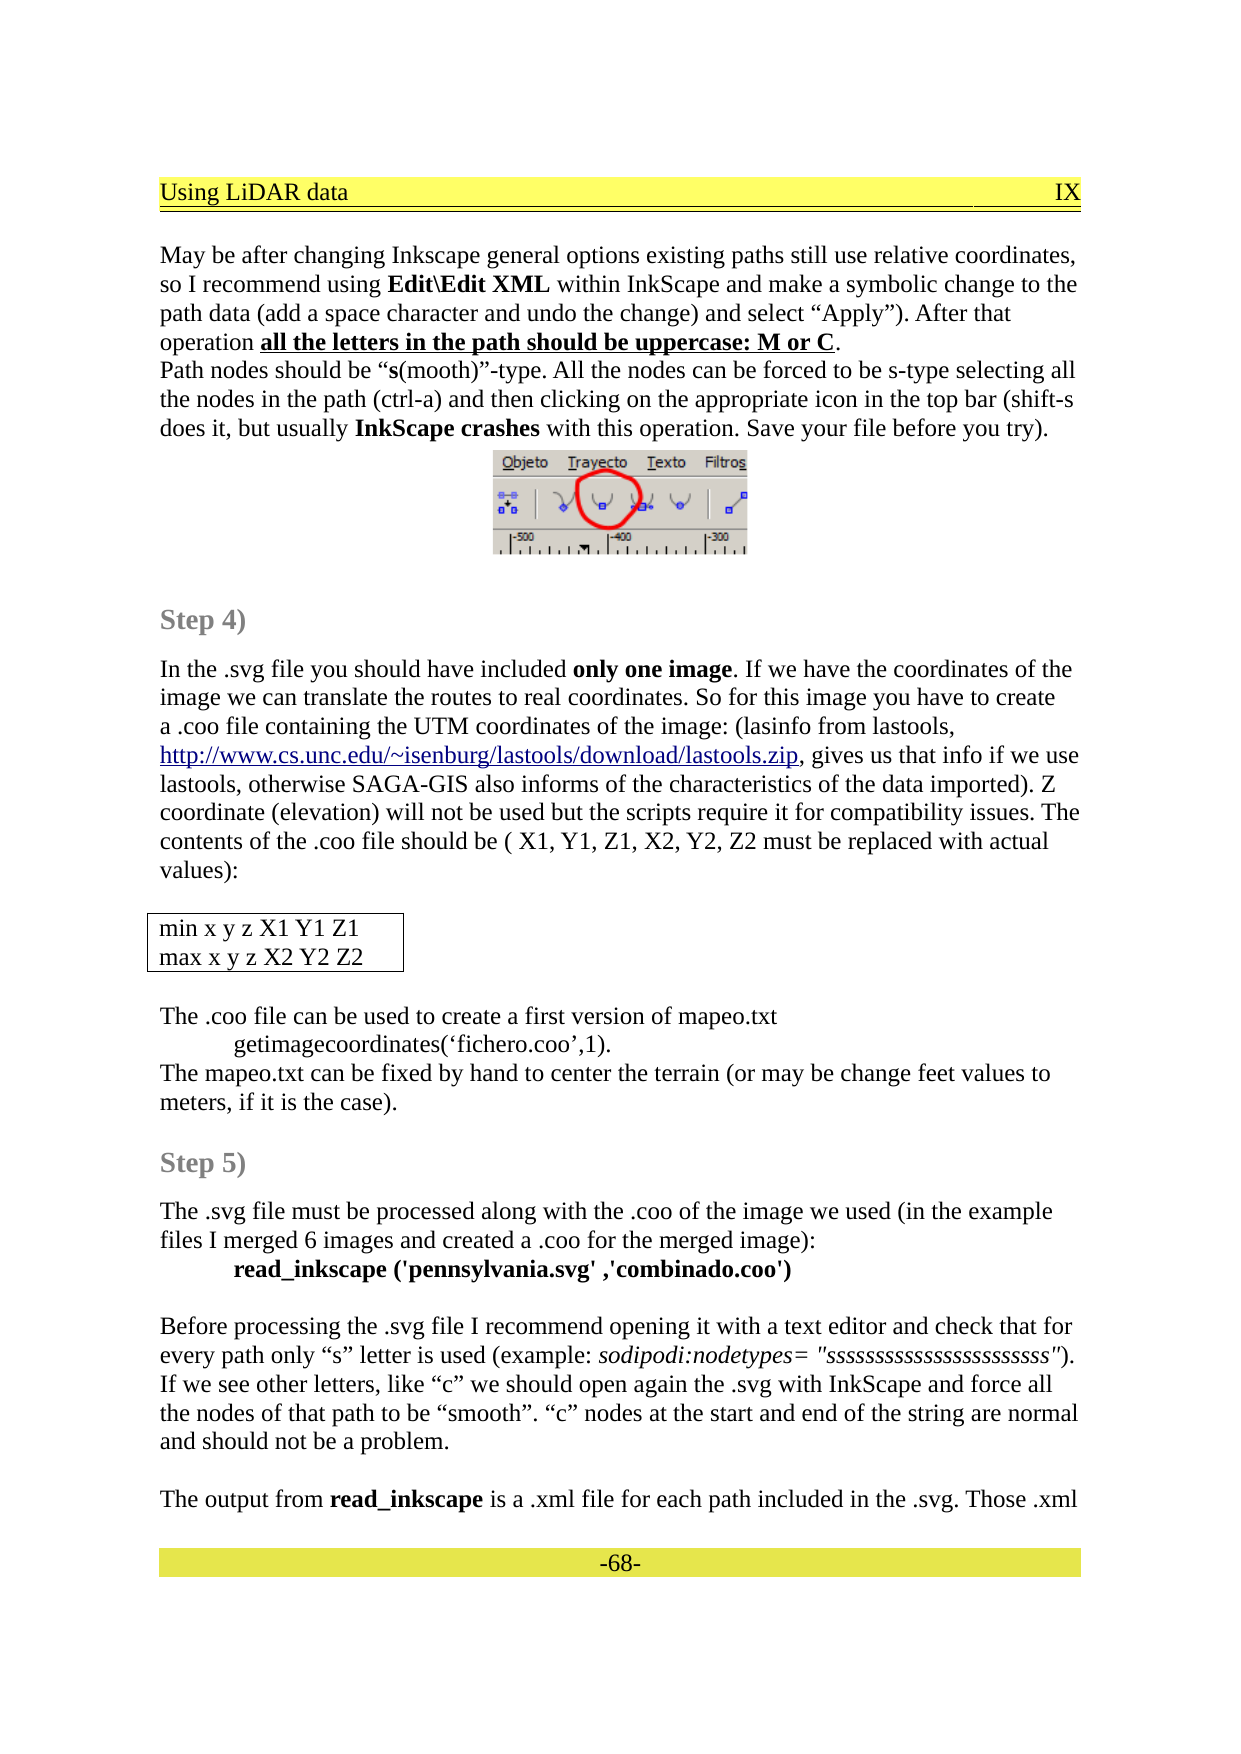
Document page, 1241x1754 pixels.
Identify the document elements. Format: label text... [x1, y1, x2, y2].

text getimagecoordinates(‘fichero.coo’,1). [159, 1029, 1081, 1058]
text The .svg file must be processed along with the .coo of the image we used (in the example files I merged 6 images and created a .coo for the merged image): [159, 1196, 1081, 1254]
picture [492, 450, 748, 564]
text May be after changing Inkscape general options existing paths still use relative coordinates, so I recommend using Edit\Edit XML within InkScape and make a symbolic change to the path data (add a space character and undo the change) and select “Apply”). After that operation all the letters in the path should be uppercase: M or C. [159, 240, 1081, 355]
text In the .svg file you should have included only one image. If we have the coordinates of the image we can translate the routes to real coordinates. So for this image you have to create a .coo file containing the UTM coordinates of the image: (lasinfo from lastools, http://www.cs.unc.edu/~isenburg/lastools/download/lastools.zip, gives us that info if we use lastools, otherwise SAGA-GIS also informs of the characteristics of the data imported). Z coordinate (elevation) will not be used but the scripts require it for compatibility issues. The contents of the .coo file should be ( X1, Y1, Z1, X2, Y2, Z2 must be replaced with actual values): [159, 654, 1081, 884]
subtitle Step 5) [159, 1145, 1081, 1179]
text The mapeo.txt can be fixed by hand to center the terrain (or may be change feet values to meters, if it is the case). [159, 1058, 1081, 1116]
text The .coo file can be used to create a first version of mapeo.txt [159, 1001, 1081, 1029]
text The output from read_inkscape is a .xml file for each path included in the .svg. Those .xml [159, 1484, 1081, 1513]
text Path nodes should be “s(mooth)”-type. All the nodes can be forced to be s-type selecting all the nodes in the path (ctrl-a) and then clicking on the appropriate icon in the top bar (shift-s does it, but usually InkScape crashes with this operation. Save your file before you try). [159, 355, 1081, 442]
subtitle Step 4) [159, 602, 1081, 636]
text Before processing the .svg file I recommend opening it with a text editor and check that for every path only “s” letter is used (example: sodipodi:nodetypes= "sssssssssssssssssssssss"). If we see other letters, like “c” we should open again the .svg with InkScape and force all the nodes of that path to be “smooth”. “c” nodes at the start and end of the string are normal and should not be a problem. [159, 1311, 1081, 1455]
text read_inkscape ('pennsylvania.svg' ,'combinado.coo') [159, 1254, 1081, 1283]
table_header min x y z X1 Y1 Z1 max x y z X2 Y2 Z2 [148, 914, 403, 971]
